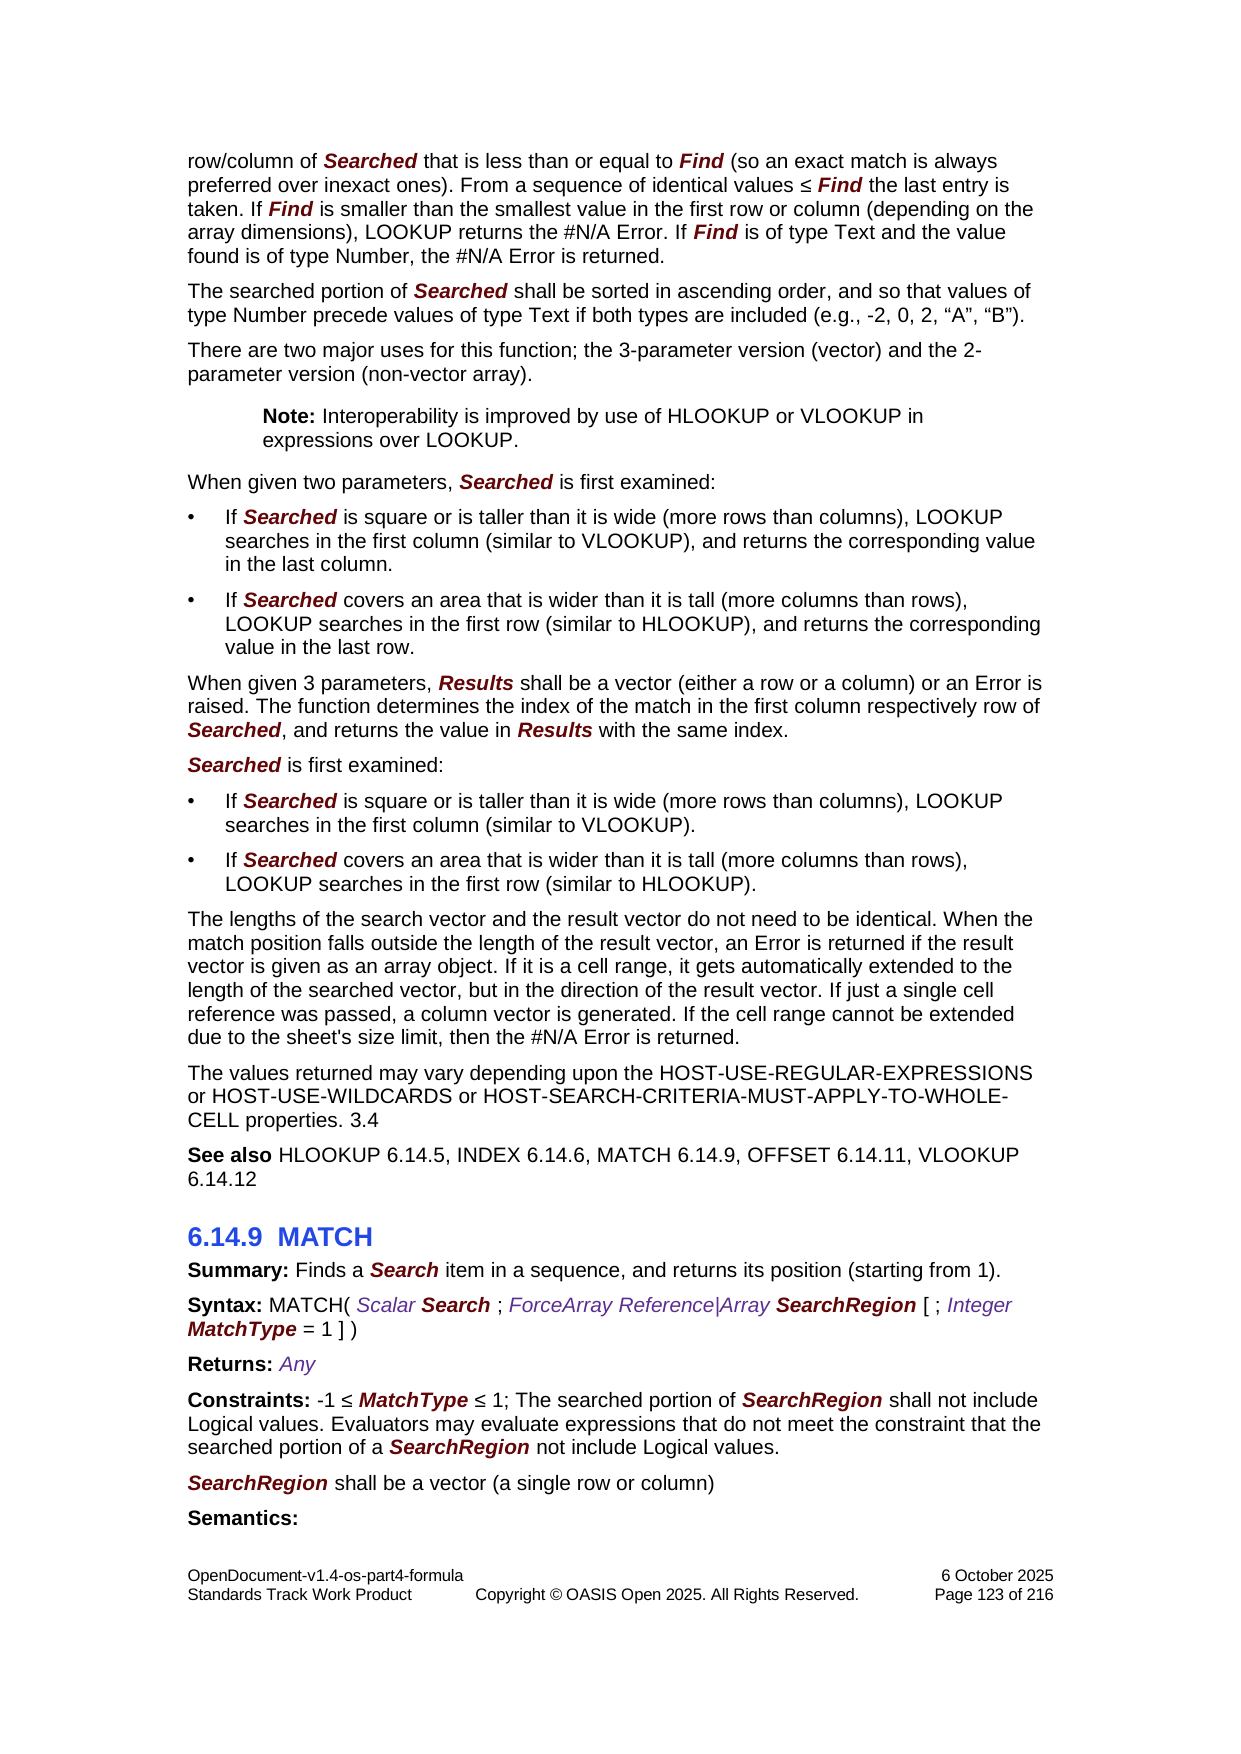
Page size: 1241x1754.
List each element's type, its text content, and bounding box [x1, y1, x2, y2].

text Searched is first examined: [187, 754, 1053, 777]
text Semantics: [187, 1507, 1053, 1530]
list If Searched covers an area that is wider than it is tall (more columns than rows), LOOKUP searches in the first row (similar to HLOOKUP), and returns the corresponding value in the last row. [187, 588, 1053, 659]
text The lengths of the search vector and the result vector do not need to be identical. When the match position falls outside the length of the result vector, an Error is returned if the result vector is given as an array object. If it is a cell range, it gets automatically extended to the length of the searched vector, but in the direction of the result vector. If just a single cell reference was passed, a column vector is generated. If the cell range cannot be extended due to the sheet's size limit, then the #N/A Error is returned. [187, 908, 1053, 1049]
text Summary: Finds a Search item in a sequence, and returns its position (starting from 1). [187, 1258, 1053, 1282]
text See also HLOOKUP 6.14.5, INDEX 6.14.6, MATCH 6.14.9, OFFSET 6.14.11, VLOOKUP 6.14.12 [187, 1144, 1053, 1191]
text Constraints: -1 ≤ MatchType ≤ 1; The searched portion of SearchRegion shall not include Logical values. Evaluators may evaluate expressions that do not meet the constraint that the searched portion of a SearchRegion not include Logical values. [187, 1388, 1053, 1459]
list If Searched is square or is taller than it is wide (more rows than columns), LOOKUP searches in the first column (similar to VLOOKUP). [187, 789, 1053, 837]
text There are two major uses for this function; the 3-parameter version (vector) and the 2-parameter version (non-vector array). [187, 339, 1053, 386]
text When given two parameters, Searched is first examined: [187, 470, 1053, 494]
list If Searched is square or is taller than it is wide (more rows than columns), LOOKUP searches in the first column (similar to VLOOKUP), and returns the corresponding value in the last column. [187, 506, 1053, 576]
text The values returned may vary depending upon the HOST-USE-REGULAR-EXPRESSIONS or HOST-USE-WILDCARDS or HOST-SEARCH-CRITERIA-MUST-APPLY-TO-WHOLE-CELL properties. 3.4 [187, 1061, 1053, 1132]
text Note: Interoperability is improved by use of HLOOKUP or VLOOKUP in expressions over LOOKUP. [262, 404, 978, 452]
text Returns: Any [187, 1353, 1053, 1376]
text When given 3 parameters, Results shall be a vector (either a row or a column) or an Error is raised. The function determines the index of the match in the first column respectively row of Searched, and returns the value in Results with the same index. [187, 671, 1053, 742]
text row/column of Searched that is less than or equal to Find (so an exact match is always preferred over inexact ones). From a sequence of identical values ≤ Find the last entry is taken. If Find is smaller than the smallest value in the first row or column (depending on the array dimensions), LOOKUP returns the #N/A Error. If Find is of type Text and the value found is of type Number, the #N/A Error is returned. [187, 150, 1053, 268]
text Syntax: MATCH( Scalar Search ; ForceArray Reference|Array SearchRegion [ ; Integer MatchType = 1 ] ) [187, 1294, 1053, 1341]
text SearchRegion shall be a vector (a single row or column) [187, 1471, 1053, 1495]
subtitle MATCH [187, 1222, 1053, 1252]
list If Searched covers an area that is wider than it is tall (more columns than rows), LOOKUP searches in the first row (similar to HLOOKUP). [187, 849, 1053, 896]
text The searched portion of Searched shall be sorted in ascending order, and so that values of type Number precede values of type Text if both types are included (e.g., -2, 0, 2, “A”, “B”). [187, 280, 1053, 327]
